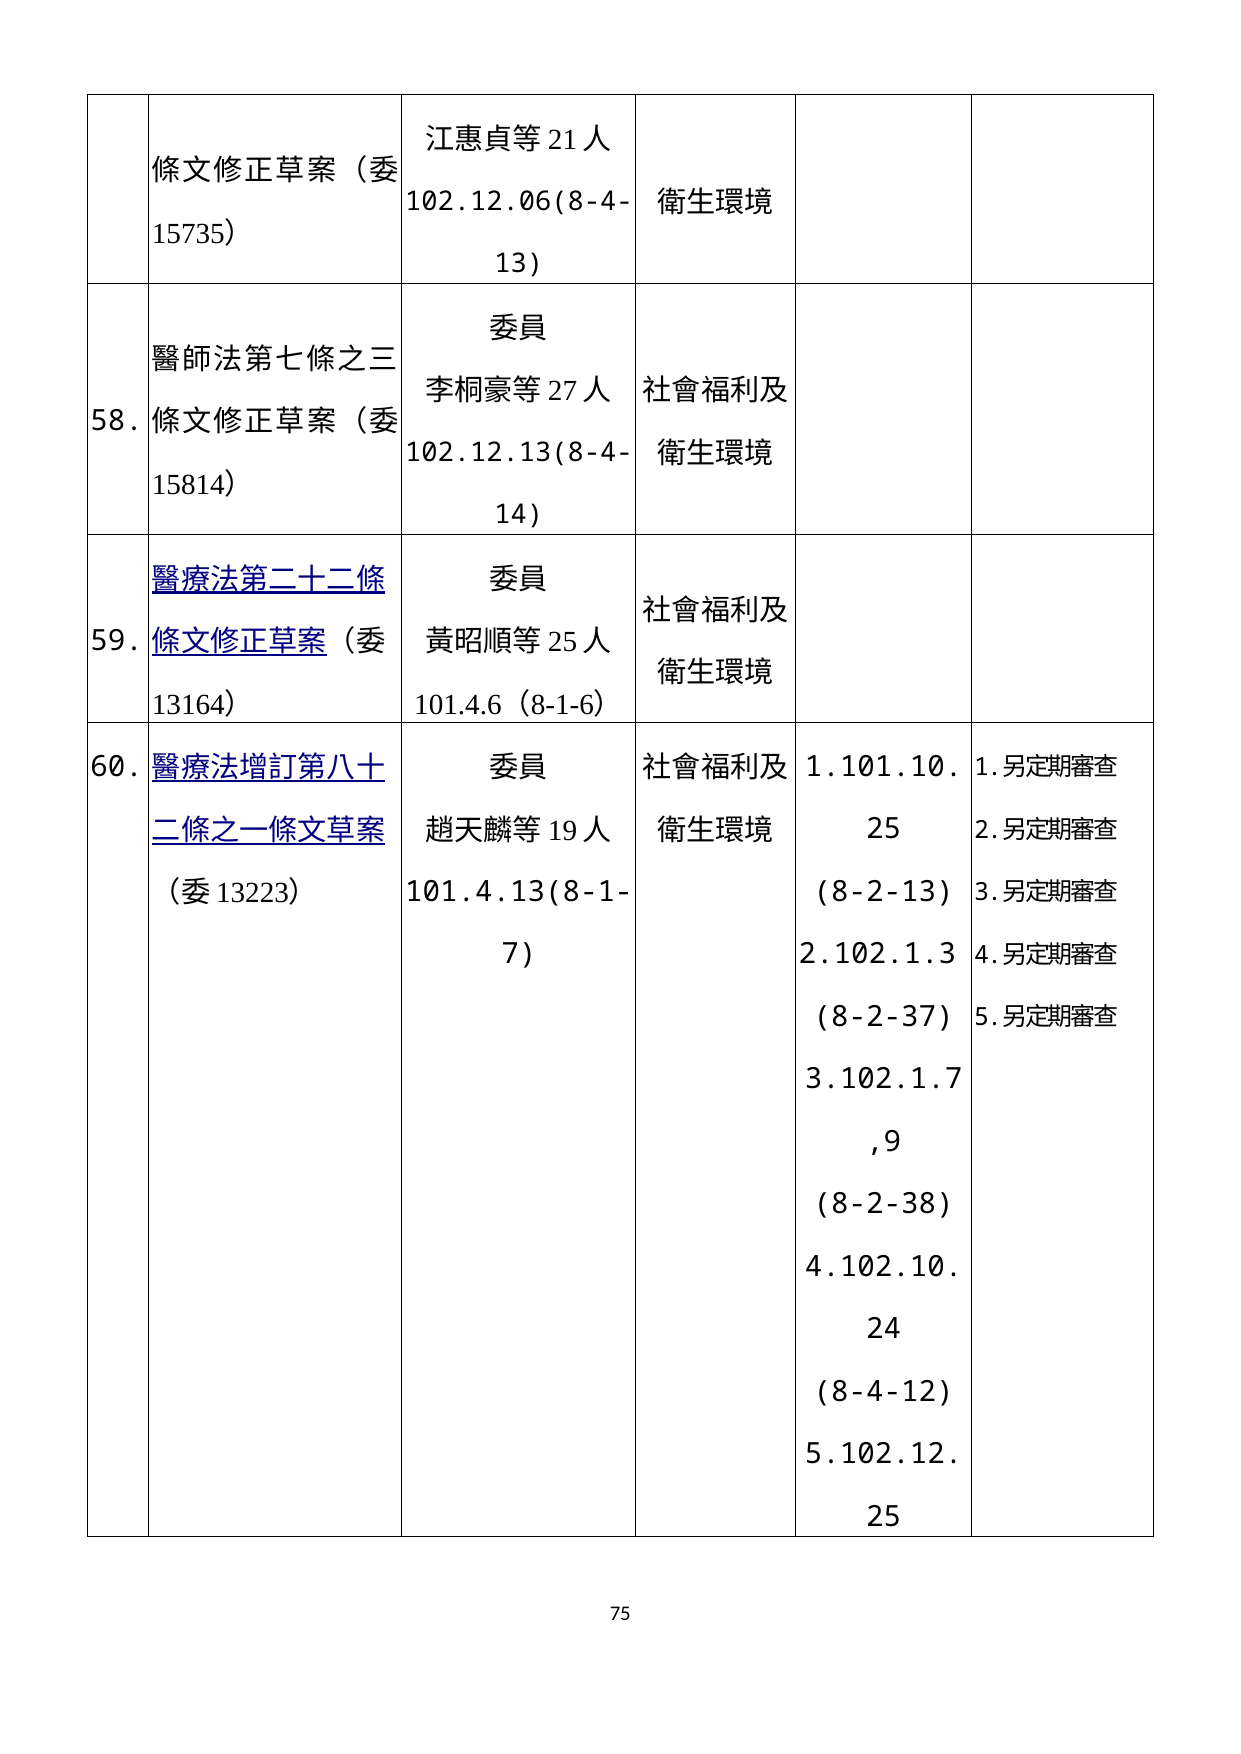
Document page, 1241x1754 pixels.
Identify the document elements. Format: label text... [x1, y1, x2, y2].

table_cell [796, 95, 971, 283]
table_cell [88, 723, 148, 1536]
table_cell 委員 趙天麟等19人101.4.13(8-1-7) [402, 723, 635, 1536]
table_cell 社會福利及衛生環境 [636, 535, 795, 722]
table_cell [88, 284, 148, 534]
table_cell 醫師法第七條之三條文修正草案（委15814） [149, 284, 401, 534]
table_cell 委員 李桐豪等27人102.12.13(8-4-14) [402, 284, 635, 534]
table_cell 社會福利及衛生環境 [636, 723, 795, 1536]
table_cell 醫療法第二十二條條文修正草案（委13164） [149, 535, 401, 722]
table_cell [972, 535, 1153, 722]
table_cell 醫療法增訂第八十二條之一條文草案（委13223） [149, 723, 401, 1536]
table_cell 1.101.10.25 (8-2-13) 2.102.1.3 (8-2-37) 3.102.1.7,9 (8-2-38) 4.102.10.24 (8-4-12) 5.102.12.25 [796, 723, 971, 1536]
table_cell [88, 535, 148, 722]
table_cell [796, 535, 971, 722]
table_cell 1.另定期審查 2.另定期審查 3.另定期審查 4.另定期審查 5.另定期審查 [972, 723, 1153, 1536]
table_cell [972, 95, 1153, 283]
table_cell [88, 95, 148, 283]
table_cell 江惠貞等21人102.12.06(8-4-13) [402, 95, 635, 283]
table_cell 委員 黃昭順等25人 101.4.6（8-1-6） [402, 535, 635, 722]
table_cell 衛生環境 [636, 95, 795, 283]
table_cell [972, 284, 1153, 534]
table_cell [796, 284, 971, 534]
table_cell 條文修正草案（委15735） [149, 95, 401, 283]
table_cell 社會福利及衛生環境 [636, 284, 795, 534]
